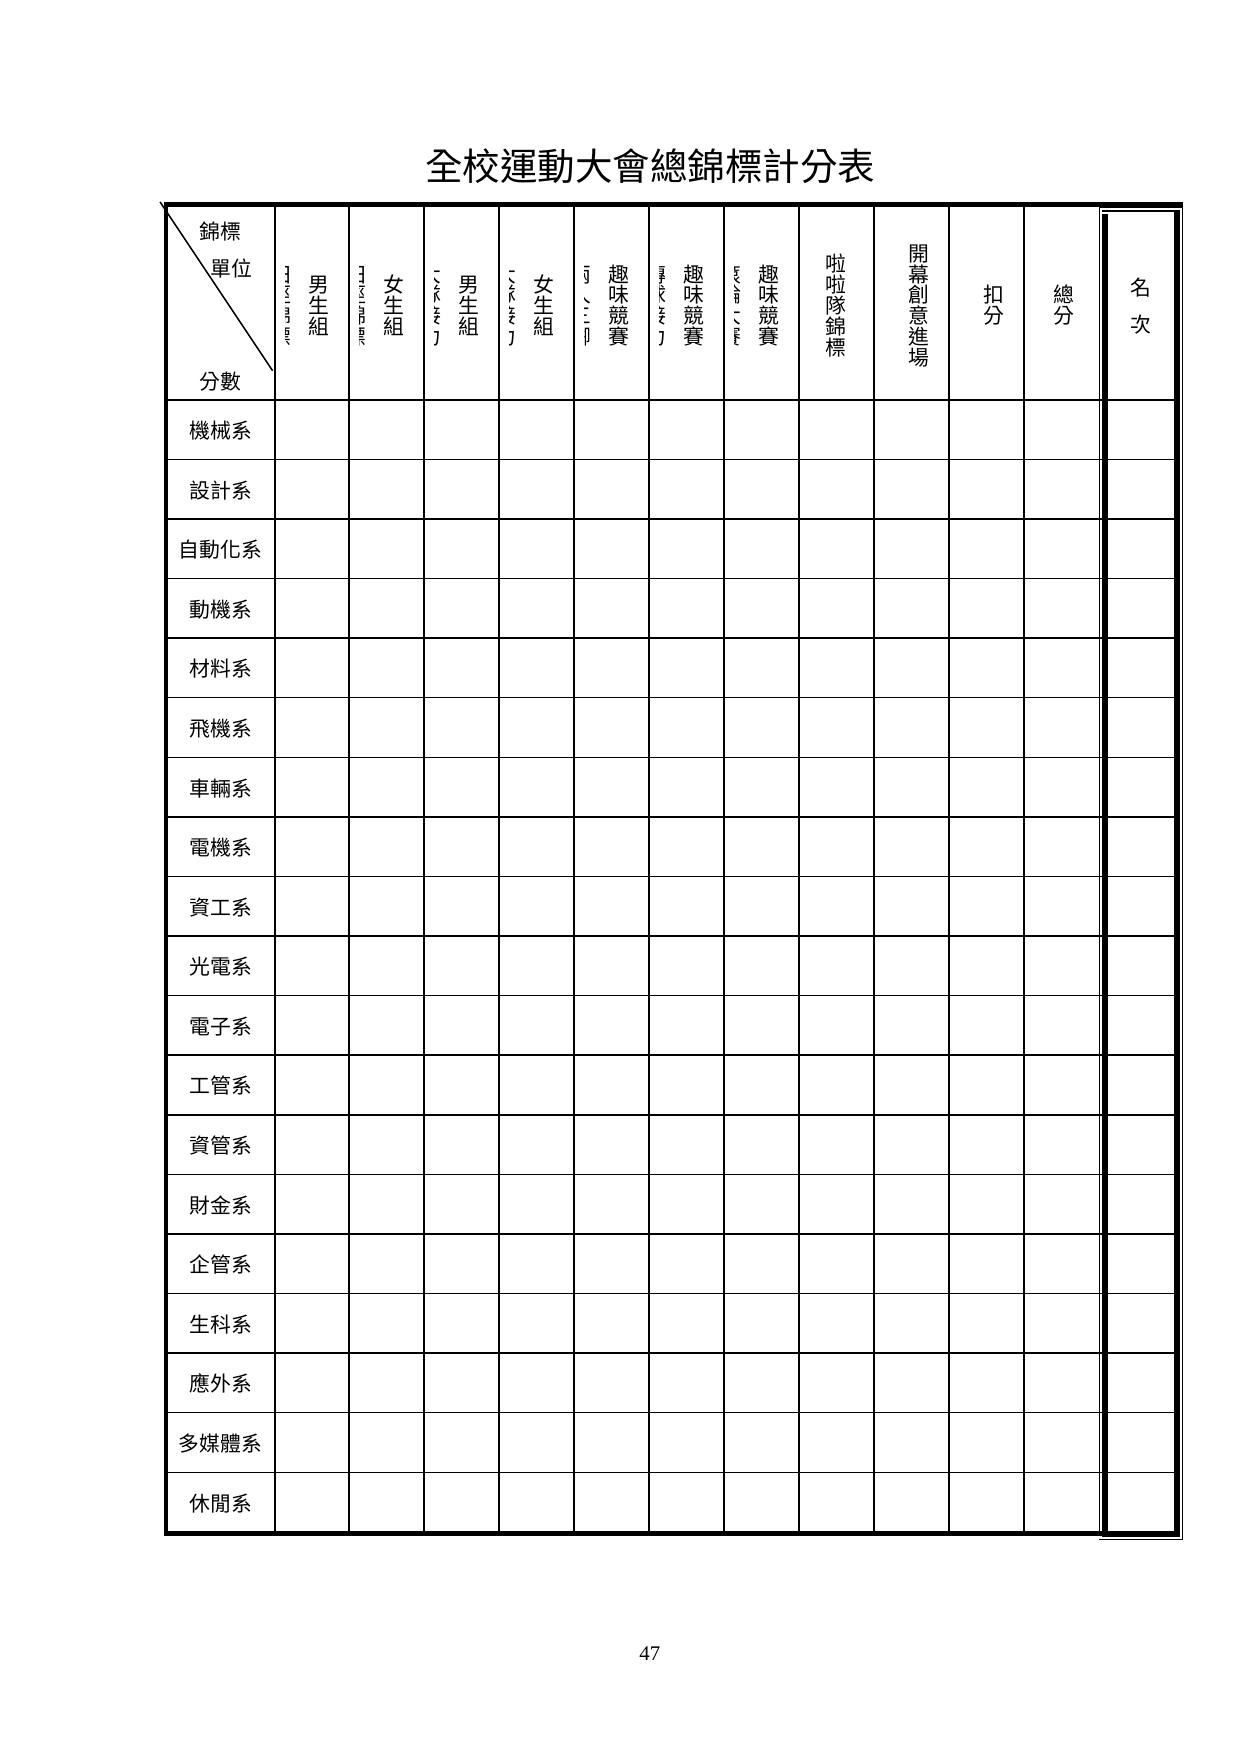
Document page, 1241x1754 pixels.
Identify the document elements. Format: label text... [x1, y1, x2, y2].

table_cell [725, 1116, 798, 1173]
table_cell [800, 1116, 873, 1173]
table_header 總分 [1025, 207, 1099, 399]
table_cell [425, 1294, 498, 1352]
table_cell [1025, 1473, 1099, 1531]
table_cell 光電系 [168, 937, 274, 995]
table_cell [575, 1294, 648, 1352]
table_cell [276, 520, 348, 578]
table_cell [800, 758, 873, 816]
table_cell [575, 1473, 648, 1531]
table_cell [800, 520, 873, 578]
table_cell [350, 1294, 423, 1352]
table_cell [1108, 818, 1174, 876]
table_cell [650, 460, 723, 518]
table_cell [800, 1354, 873, 1412]
table_cell [575, 460, 648, 518]
table_cell [1108, 520, 1174, 578]
table_cell [725, 877, 798, 935]
table_cell 電機系 [168, 818, 274, 876]
table_cell [1025, 758, 1099, 816]
table_cell [575, 818, 648, 876]
table_cell [425, 1413, 498, 1471]
table_cell [425, 520, 498, 578]
table_cell [575, 1056, 648, 1114]
table_cell [725, 1175, 798, 1233]
table_cell [650, 401, 723, 458]
table_cell [950, 1175, 1023, 1233]
table_cell [500, 1294, 573, 1352]
table_cell [1025, 937, 1099, 995]
table_cell [650, 1294, 723, 1352]
table_cell [350, 1056, 423, 1114]
table_cell [800, 996, 873, 1054]
table_cell 工管系 [168, 1056, 274, 1114]
table_cell [425, 1473, 498, 1531]
table_cell [276, 639, 348, 697]
table_cell [650, 1473, 723, 1531]
table_cell [725, 460, 798, 518]
table_cell [425, 401, 498, 458]
table_cell [725, 1056, 798, 1114]
table_cell [575, 996, 648, 1054]
table_cell [276, 460, 348, 518]
table_cell [500, 1116, 573, 1173]
table_cell [276, 401, 348, 458]
table_cell [276, 877, 348, 935]
table_cell [875, 1413, 948, 1471]
table_cell [875, 520, 948, 578]
table_cell [1108, 1175, 1174, 1233]
table_cell [800, 877, 873, 935]
table_cell [500, 937, 573, 995]
table_cell [350, 698, 423, 756]
table_cell 飛機系 [168, 698, 274, 756]
table_cell [875, 1294, 948, 1352]
table_cell [1025, 1235, 1099, 1293]
table_cell [875, 818, 948, 876]
table_cell [950, 1116, 1023, 1173]
table_cell [1025, 996, 1099, 1054]
table_cell 企管系 [168, 1235, 274, 1293]
table_cell [276, 698, 348, 756]
table_cell [500, 1175, 573, 1233]
table_cell [425, 758, 498, 816]
table_cell [725, 579, 798, 637]
table_cell [950, 937, 1023, 995]
table_cell [725, 1235, 798, 1293]
table_cell [425, 1175, 498, 1233]
table_cell [650, 1056, 723, 1114]
table_cell [276, 1354, 348, 1412]
table_header 錦標 單位 分數 [168, 217, 274, 399]
table_cell 自動化系 [168, 520, 274, 578]
table_cell [276, 1413, 348, 1471]
table_cell [350, 1413, 423, 1471]
table_cell [650, 758, 723, 816]
table_cell 車輛系 [168, 758, 274, 816]
table_cell [575, 1235, 648, 1293]
table_cell [950, 1354, 1023, 1412]
table_cell [800, 1235, 873, 1293]
table_cell [1025, 1413, 1099, 1471]
table_cell [1108, 1413, 1174, 1471]
table_cell [650, 996, 723, 1054]
table_header 趣味競賽 傳球接力 [650, 207, 723, 399]
table_cell [425, 1116, 498, 1173]
table_cell [1025, 1116, 1099, 1173]
table_cell [425, 639, 498, 697]
table_cell [425, 1354, 498, 1412]
table_cell [425, 1056, 498, 1114]
table_cell 多媒體系 [168, 1413, 274, 1471]
table_cell [875, 1175, 948, 1233]
table_cell [875, 1116, 948, 1173]
table_cell [575, 639, 648, 697]
table_cell [500, 639, 573, 697]
table_cell [1108, 1354, 1174, 1412]
table_cell [725, 937, 798, 995]
table_cell [425, 877, 498, 935]
table_cell [950, 1294, 1023, 1352]
table_cell [350, 1354, 423, 1412]
table_cell [500, 520, 573, 578]
table_cell [425, 579, 498, 637]
table_cell [276, 579, 348, 637]
table_header 趣味競賽 滾輪大賽 [725, 207, 798, 399]
table_cell [650, 698, 723, 756]
table_cell [950, 579, 1023, 637]
table_cell [575, 877, 648, 935]
table_header 男生組 大隊接力 [425, 207, 498, 399]
table_cell [425, 1235, 498, 1293]
table_cell [575, 401, 648, 458]
table_cell [725, 520, 798, 578]
table_cell [875, 1473, 948, 1531]
table_cell 設計系 [168, 460, 274, 518]
table_cell [800, 818, 873, 876]
table_cell [950, 1473, 1023, 1531]
table_cell 機械系 [168, 401, 274, 458]
table_cell [875, 758, 948, 816]
table_cell [875, 698, 948, 756]
table_cell [276, 818, 348, 876]
table_cell [575, 1413, 648, 1471]
table_cell 財金系 [168, 1175, 274, 1233]
table_cell [350, 520, 423, 578]
table_cell [500, 698, 573, 756]
table_cell [500, 460, 573, 518]
table_cell [350, 1175, 423, 1233]
table_cell [650, 1354, 723, 1412]
table_cell [650, 1413, 723, 1471]
table_cell 應外系 [168, 1354, 274, 1412]
table_cell [1108, 937, 1174, 995]
table_cell [575, 937, 648, 995]
table_cell [875, 1235, 948, 1293]
table_cell [500, 401, 573, 458]
table_cell 材料系 [168, 639, 274, 697]
table_cell [500, 877, 573, 935]
table_cell [1025, 401, 1099, 458]
table_cell [800, 1294, 873, 1352]
table_cell [800, 639, 873, 697]
table_cell [800, 1473, 873, 1531]
table_cell [650, 579, 723, 637]
table_cell [500, 818, 573, 876]
text 全校運動大會總錦標計分表 [177, 127, 1122, 202]
table_cell [1025, 877, 1099, 935]
table_cell 生科系 [168, 1294, 274, 1352]
table_cell [875, 639, 948, 697]
table_cell [1025, 639, 1099, 697]
table_cell [276, 1473, 348, 1531]
table_cell [425, 460, 498, 518]
table_cell [276, 996, 348, 1054]
table_cell [950, 401, 1023, 458]
table_cell [950, 1413, 1023, 1471]
table_cell [276, 1235, 348, 1293]
table_cell [950, 520, 1023, 578]
table_cell [950, 996, 1023, 1054]
table_cell [1025, 1175, 1099, 1233]
table_cell [650, 1235, 723, 1293]
table_cell [575, 1116, 648, 1173]
table_cell [500, 1056, 573, 1114]
table_cell 動機系 [168, 579, 274, 637]
table_cell [875, 937, 948, 995]
table_cell [1025, 698, 1099, 756]
table_cell [500, 996, 573, 1054]
table_cell [650, 818, 723, 876]
table_cell [1108, 758, 1174, 816]
table_cell [650, 937, 723, 995]
table_cell [350, 877, 423, 935]
table_cell [950, 639, 1023, 697]
table_cell [1108, 579, 1174, 637]
table_cell [800, 1413, 873, 1471]
table_header 男生組 田徑錦標 [276, 207, 348, 399]
table_cell [875, 460, 948, 518]
table_header 名 次 [1104, 212, 1174, 399]
table_cell [725, 698, 798, 756]
table_cell [500, 758, 573, 816]
table_cell 電子系 [168, 996, 274, 1054]
table_cell [725, 996, 798, 1054]
table_cell [350, 937, 423, 995]
table_cell [950, 460, 1023, 518]
table_cell [575, 579, 648, 637]
table_cell [725, 1294, 798, 1352]
table_cell [276, 1116, 348, 1173]
table_cell [1108, 639, 1174, 697]
table_cell [350, 1473, 423, 1531]
table_cell [725, 758, 798, 816]
table_cell [425, 937, 498, 995]
table_cell [950, 877, 1023, 935]
table_cell [500, 1235, 573, 1293]
table_cell [1025, 1294, 1099, 1352]
table_cell [350, 639, 423, 697]
table_cell [1025, 520, 1099, 578]
table_cell [800, 579, 873, 637]
table_cell [276, 758, 348, 816]
table_cell [276, 1175, 348, 1233]
table_cell [800, 1056, 873, 1114]
table_cell [276, 937, 348, 995]
table_cell [725, 1413, 798, 1471]
table_cell 資工系 [168, 877, 274, 935]
table_cell [1025, 818, 1099, 876]
table_cell [1025, 1056, 1099, 1114]
table_cell [725, 1473, 798, 1531]
table_cell [500, 579, 573, 637]
table_cell [1025, 460, 1099, 518]
table_cell [1108, 460, 1174, 518]
table_header 趣味競賽 兩人三腳 [575, 207, 648, 399]
table_cell [1108, 698, 1174, 756]
table_cell [725, 639, 798, 697]
table_cell [875, 877, 948, 935]
table_cell [1108, 877, 1174, 935]
table_cell [650, 877, 723, 935]
table_cell [425, 996, 498, 1054]
table_cell [276, 1294, 348, 1352]
table_header 女生組 田徑錦標 [350, 207, 423, 399]
table_cell [350, 758, 423, 816]
table_header 扣分 [950, 207, 1023, 399]
table_cell [1025, 579, 1099, 637]
table_cell [575, 758, 648, 816]
table_cell [800, 937, 873, 995]
table_cell [425, 698, 498, 756]
table_cell 資管系 [168, 1116, 274, 1173]
table_cell [350, 579, 423, 637]
table_cell [875, 579, 948, 637]
table_cell [725, 1354, 798, 1412]
table_cell [500, 1413, 573, 1471]
table_cell [800, 1175, 873, 1233]
table_cell [575, 520, 648, 578]
table_cell [650, 639, 723, 697]
table_cell [800, 698, 873, 756]
table_cell [800, 401, 873, 458]
table_cell [725, 401, 798, 458]
table_cell [1108, 996, 1174, 1054]
table_cell [875, 401, 948, 458]
table_cell [650, 1116, 723, 1173]
table_cell [350, 401, 423, 458]
table_cell [575, 698, 648, 756]
table_header 女生組 大隊接力 [500, 207, 573, 399]
table_cell [1108, 1473, 1174, 1531]
table_header 錦標 單位 分數 [168, 207, 274, 369]
table_cell [650, 1175, 723, 1233]
table_cell [875, 1354, 948, 1412]
table_cell 休閒系 [168, 1473, 274, 1531]
table_cell [350, 1235, 423, 1293]
table_cell [425, 818, 498, 876]
table_cell [725, 818, 798, 876]
table_cell [875, 1056, 948, 1114]
table_cell [950, 1056, 1023, 1114]
table_cell [1108, 401, 1174, 458]
table_cell [650, 520, 723, 578]
table_cell [875, 996, 948, 1054]
table_cell [575, 1354, 648, 1412]
table_cell [500, 1354, 573, 1412]
table_cell [1108, 1056, 1174, 1114]
table_cell [350, 460, 423, 518]
table_cell [575, 1175, 648, 1233]
table_cell [1108, 1116, 1174, 1173]
table_cell [950, 818, 1023, 876]
table_cell [1025, 1354, 1099, 1412]
table_cell [1108, 1294, 1174, 1352]
table_header 開幕創意進場 [875, 207, 948, 399]
table_cell [350, 818, 423, 876]
table_cell [950, 1235, 1023, 1293]
table_cell [800, 460, 873, 518]
table_cell [950, 698, 1023, 756]
table_cell [500, 1473, 573, 1531]
table_cell [950, 758, 1023, 816]
table_cell [276, 1056, 348, 1114]
table_cell [350, 996, 423, 1054]
table_cell [350, 1116, 423, 1173]
table_header 啦啦隊錦標 [800, 207, 873, 399]
table_cell [1108, 1235, 1174, 1293]
